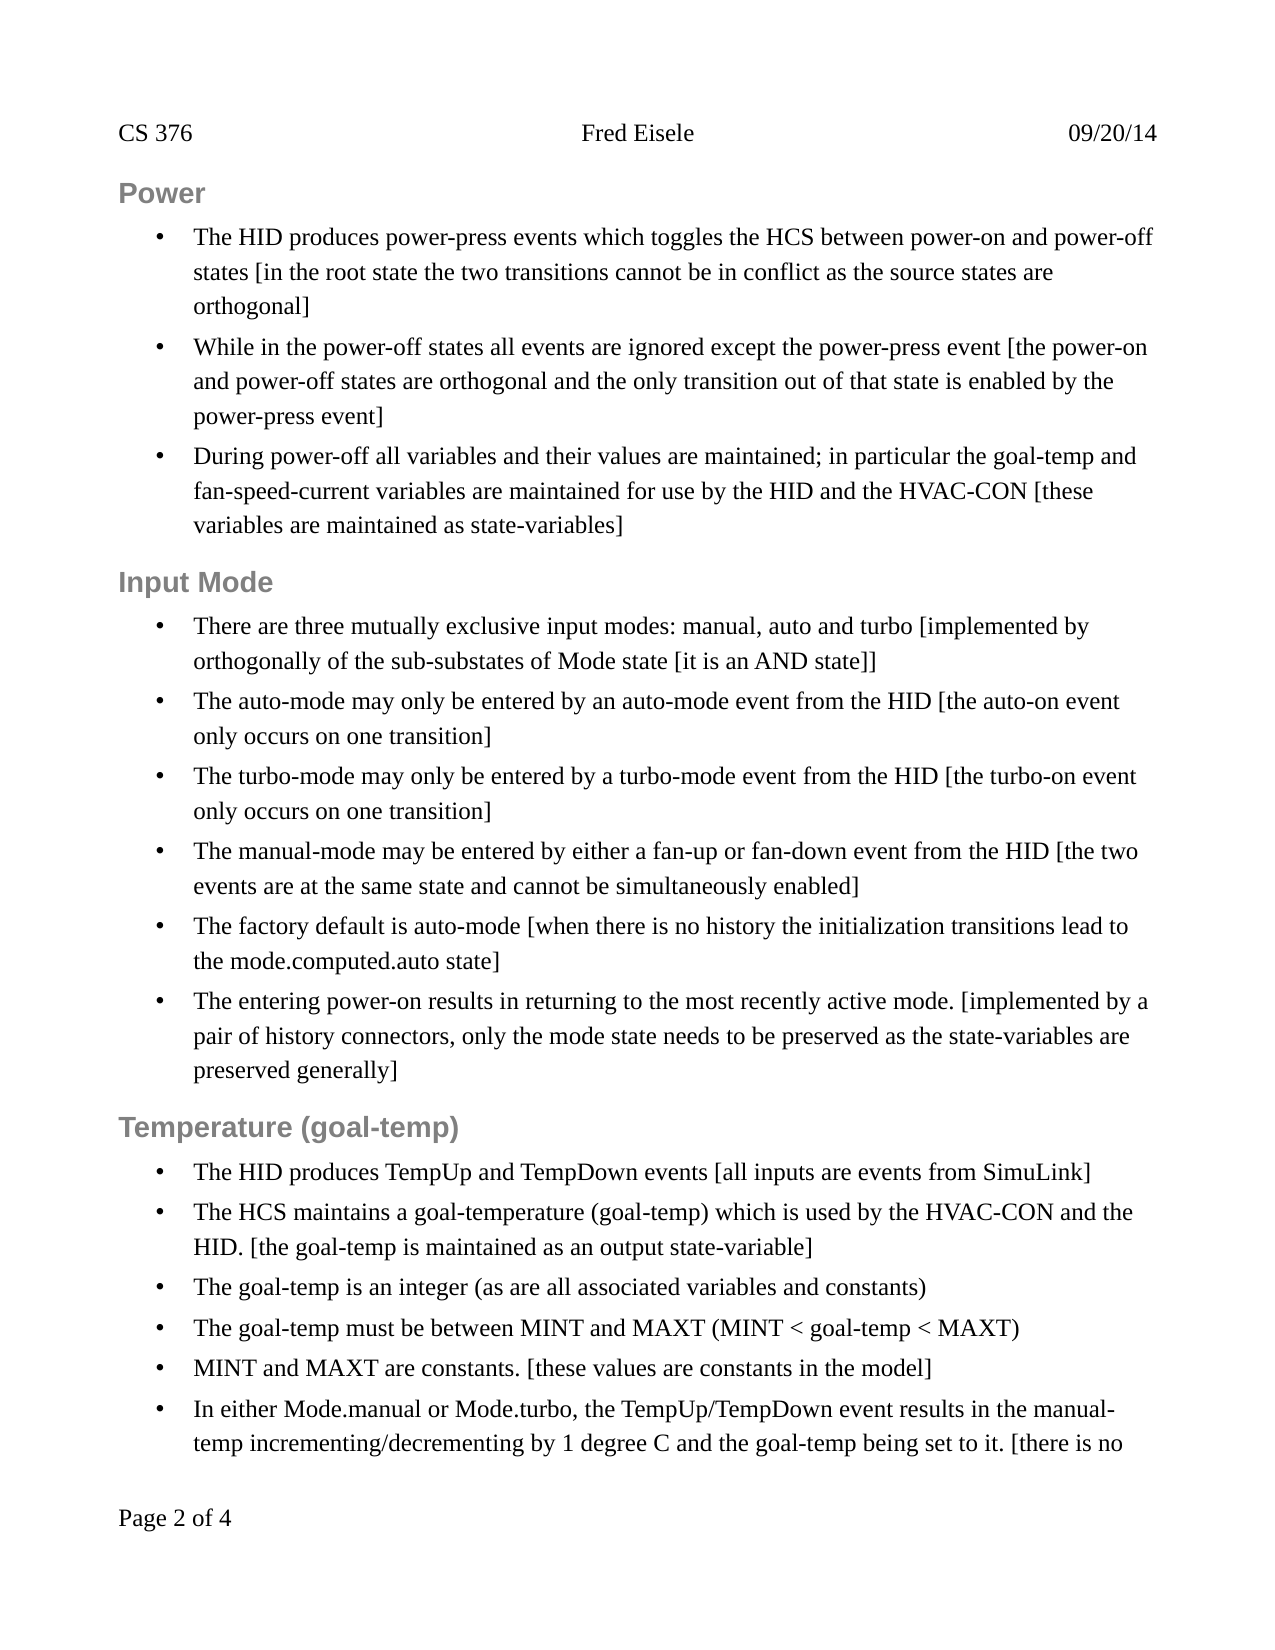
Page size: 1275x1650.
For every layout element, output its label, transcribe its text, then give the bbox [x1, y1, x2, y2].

list The HID produces TempUp and TempDown events [all inputs are events from SimuLink] [156, 1157, 1157, 1185]
list The factory default is auto-mode [when there is no history the initialization transitions lead to the mode.computed.auto state] [156, 911, 1157, 975]
list The entering power-on results in returning to the most recently active mode. [implemented by a pair of history connectors, only the mode state needs to be preserved as the state-variables are preserved generally] [156, 986, 1157, 1084]
list The manual-mode may be entered by either a fan-up or fan-down event from the HID [the two events are at the same state and cannot be simultaneously enabled] [156, 836, 1157, 900]
list The goal-temp must be between MINT and MAXT (MINT < goal-temp < MAXT) [156, 1313, 1157, 1341]
list While in the power-off states all events are ignored except the power-press event [the power-on and power-off states are orthogonal and the only transition out of that state is enabled by the power-press event] [156, 332, 1157, 429]
list The goal-temp is an integer (as are all associated variables and constants) [156, 1272, 1157, 1301]
list During power-off all variables and their values are maintained; in particular the goal-temp and fan-speed-current variables are maintained for use by the HID and the HVAC-CON [these variables are maintained as state-variables] [156, 441, 1157, 539]
subtitle Temperature (goal-temp) [118, 1111, 1157, 1144]
list The turbo-mode may only be entered by a turbo-mode event from the HID [the turbo-on event only occurs on one transition] [156, 761, 1157, 825]
subtitle Input Mode [118, 565, 1157, 599]
list The HCS maintains a goal-temperature (goal-temp) which is used by the HVAC-CON and the HID. [the goal-temp is maintained as an output state-variable] [156, 1197, 1157, 1260]
list There are three mutually exclusive input modes: manual, auto and turbo [implemented by orthogonally of the sub-substates of Mode state [it is an AND state]] [156, 611, 1157, 675]
list In either Mode.manual or Mode.turbo, the TempUp/TempDown event results in the manual-temp incrementing/decrementing by 1 degree C and the goal-temp being set to it. [there is no [156, 1394, 1157, 1457]
list The HID produces power-press events which toggles the HCS between power-on and power-off states [in the root state the two transitions cannot be in conflict as the source states are orthogonal] [156, 222, 1157, 320]
list The auto-mode may only be entered by an auto-mode event from the HID [the auto-on event only occurs on one transition] [156, 686, 1157, 750]
list MINT and MAXT are constants. [these values are constants in the model] [156, 1353, 1157, 1382]
subtitle Power [118, 176, 1157, 210]
